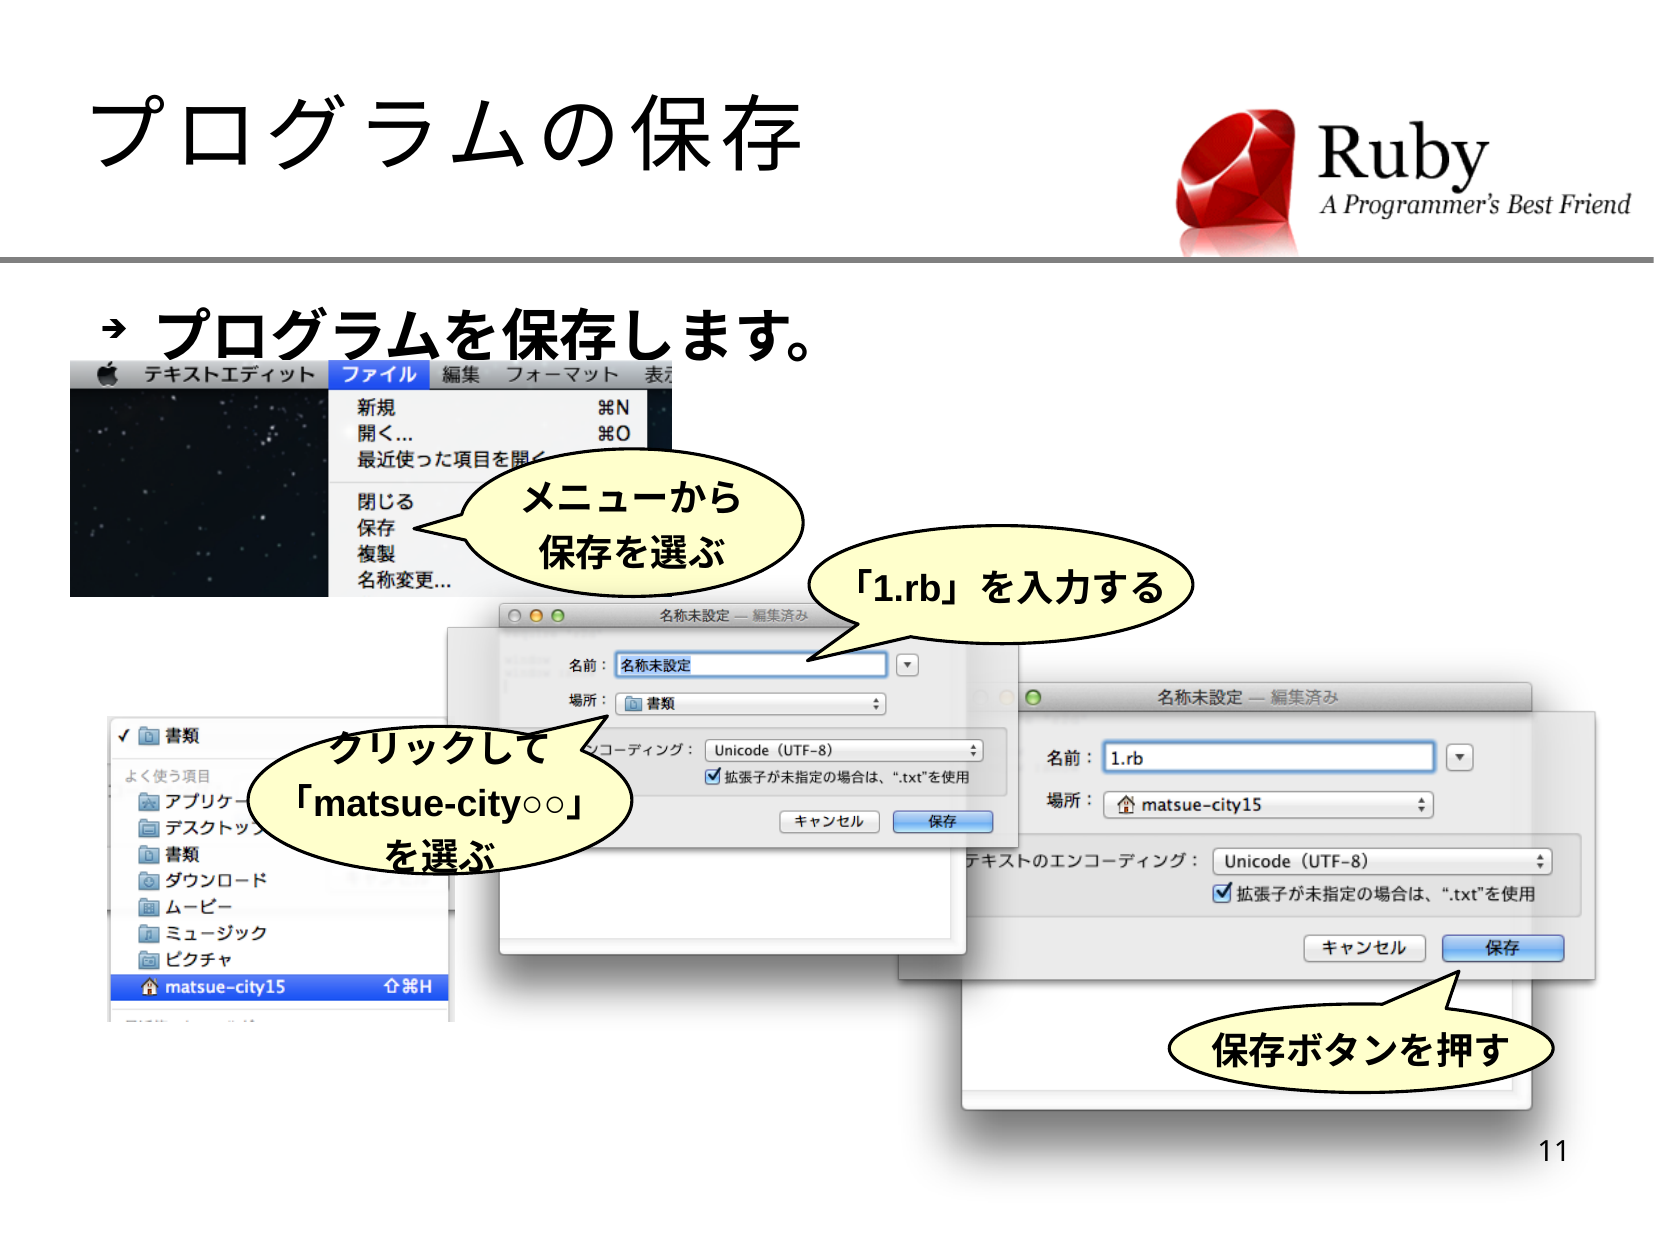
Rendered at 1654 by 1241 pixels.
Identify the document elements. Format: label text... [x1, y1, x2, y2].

list プログラムを保存します。 [82, 290, 1571, 1109]
text_box 「1.rb」を入力する [807, 525, 1193, 661]
picture [70, 360, 1028, 1040]
text_box 保存ボタンを押す [1169, 971, 1554, 1093]
picture [1160, 82, 1654, 257]
picture [887, 637, 1607, 1215]
text_box メニューから 保存を選ぶ [413, 448, 804, 566]
text_box クリックして 「matsue-city○○」 を選ぶ [248, 715, 632, 875]
title プログラムの保存 [82, 49, 1152, 207]
